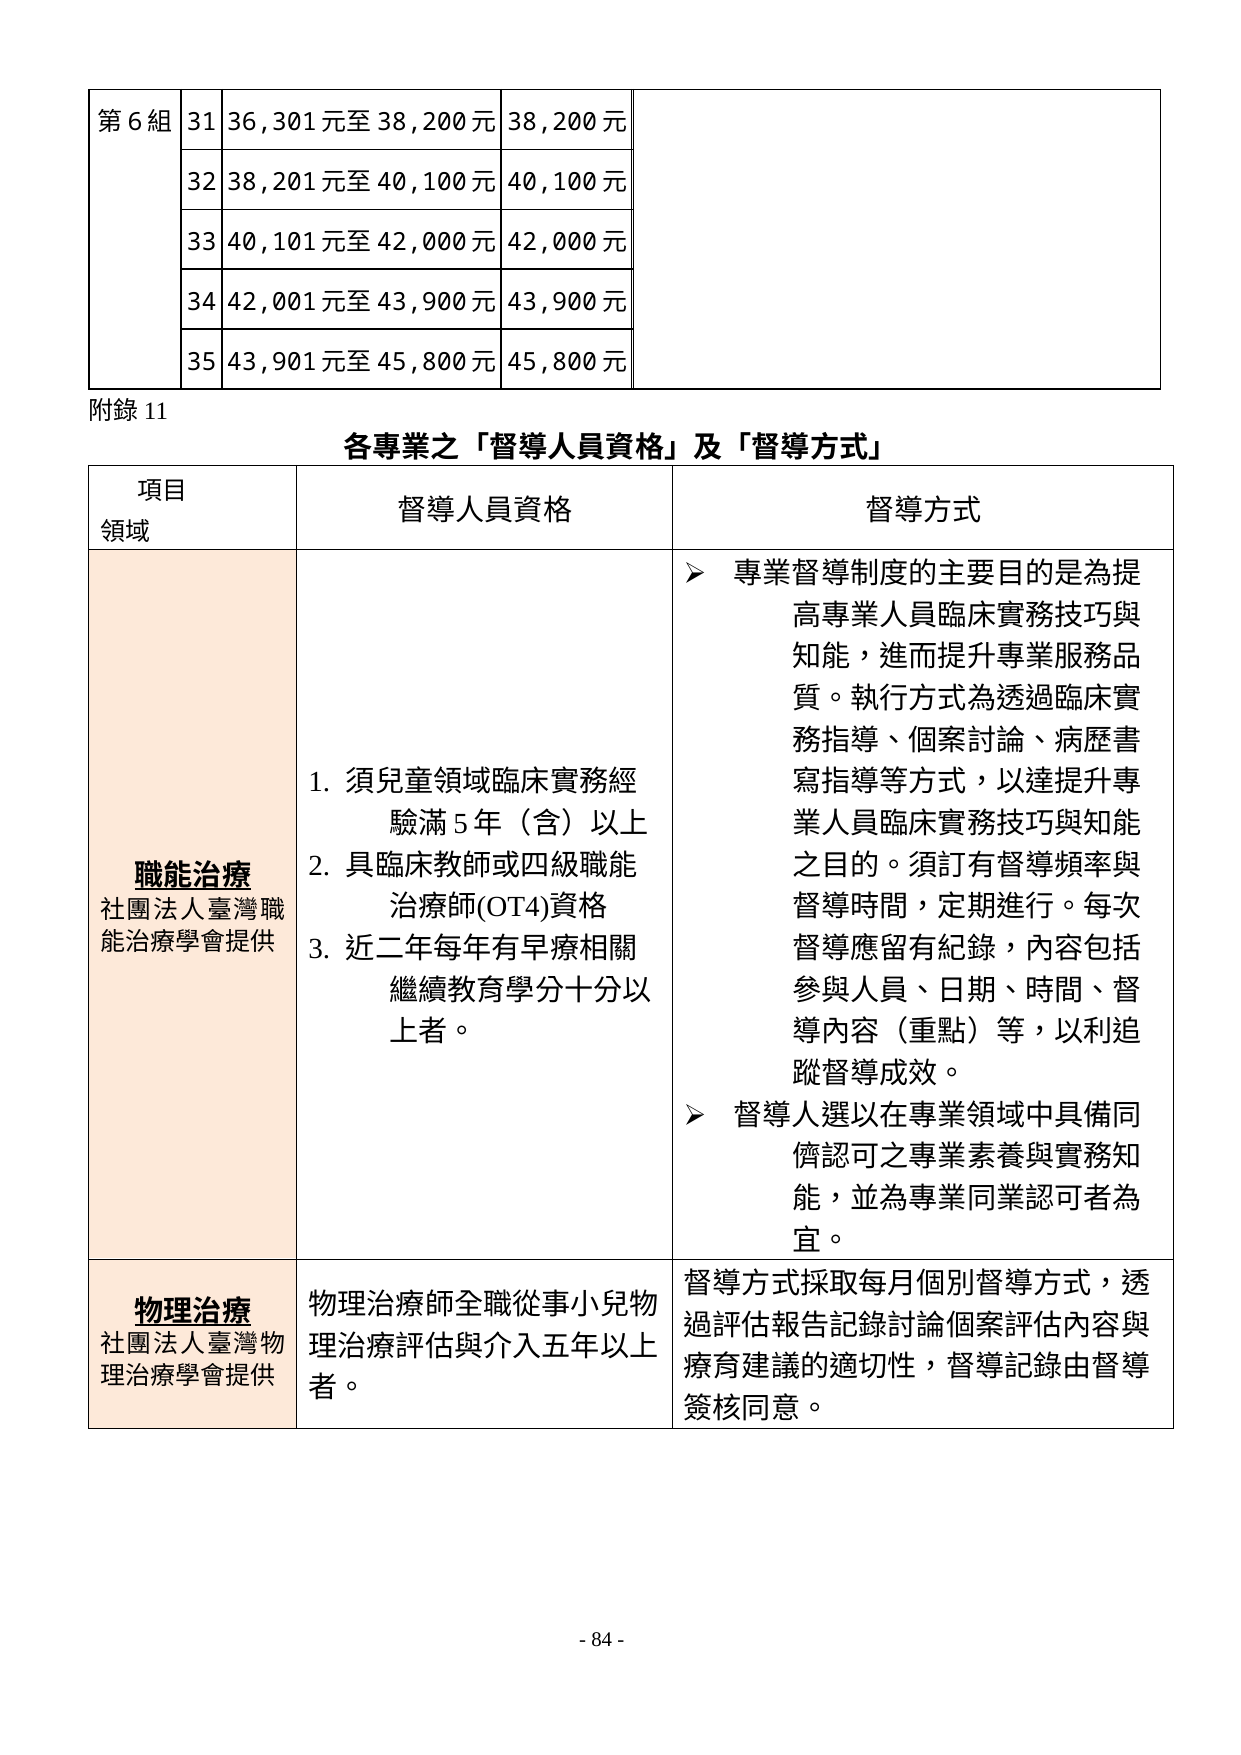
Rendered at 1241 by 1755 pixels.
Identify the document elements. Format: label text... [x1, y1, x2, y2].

text 附錄11 [89, 390, 1152, 427]
table_cell [634, 90, 1160, 388]
table_cell 第6組 [90, 90, 180, 148]
table_cell 40,100元 [502, 150, 631, 208]
table_cell [90, 268, 180, 328]
table_cell 職能治療 社團法人臺灣職能治療學會提供 [89, 550, 296, 1258]
table_cell 33 [182, 210, 221, 268]
table_cell 42,000元 [502, 210, 631, 268]
table_cell 40,101元至42,000元 [223, 210, 500, 268]
table_cell 43,900元 [502, 270, 631, 328]
table_header 項目 領域 [89, 466, 296, 549]
table_cell [90, 328, 180, 388]
table_header 督導人員資格 [297, 466, 672, 549]
table_cell 31 [182, 90, 221, 148]
table_cell 35 [182, 330, 221, 388]
table_cell 36,301元至38,200元 [223, 90, 500, 148]
table_cell [90, 149, 180, 208]
table_cell 物理治療師全職從事小兒物理治療評估與介入五年以上者。 [297, 1260, 672, 1428]
table_cell 須兒童領域臨床實務經驗滿5年（含）以上 具臨床教師或四級職能治療師(OT4)資格 近二年每年有早療相關繼續教育學分十分以上者。 [297, 550, 672, 1258]
table_cell 38,201元至40,100元 [223, 150, 500, 208]
table_cell 43,901元至45,800元 [223, 330, 500, 388]
table_cell 45,800元 [502, 330, 631, 388]
table_cell 物理治療 社團法人臺灣物理治療學會提供 [89, 1260, 296, 1428]
table_cell 專業督導制度的主要目的是為提高專業人員臨床實務技巧與知能，進而提升專業服務品質。執行方式為透過臨床實務指導、個案討論、病歷書寫指導等方式，以達提升專業人員臨床實務技巧與知能之目的。須訂有督導頻率與督導時間，定期進行。每次督導應留有紀錄，內容包括參與人員、日期、時間、督導內容（重點）等，以利追蹤督導成效。 督導人選以在專業領域中具備同儕認可之專業素養與實務知能，並為專業同業認可者為宜。 [673, 550, 1173, 1258]
table_cell 32 [182, 150, 221, 208]
table_cell 督導方式採取每月個別督導方式，透過評估報告記錄討論個案評估內容與療育建議的適切性，督導記錄由督導簽核同意。 [673, 1260, 1173, 1428]
table_cell 38,200元 [502, 90, 631, 148]
table_cell [90, 209, 180, 268]
table_cell 34 [182, 270, 221, 328]
table_cell 42,001元至43,900元 [223, 270, 500, 328]
table_header 督導方式 [673, 466, 1173, 549]
text 各專業之「督導人員資格」及「督導方式」 [89, 427, 1152, 465]
